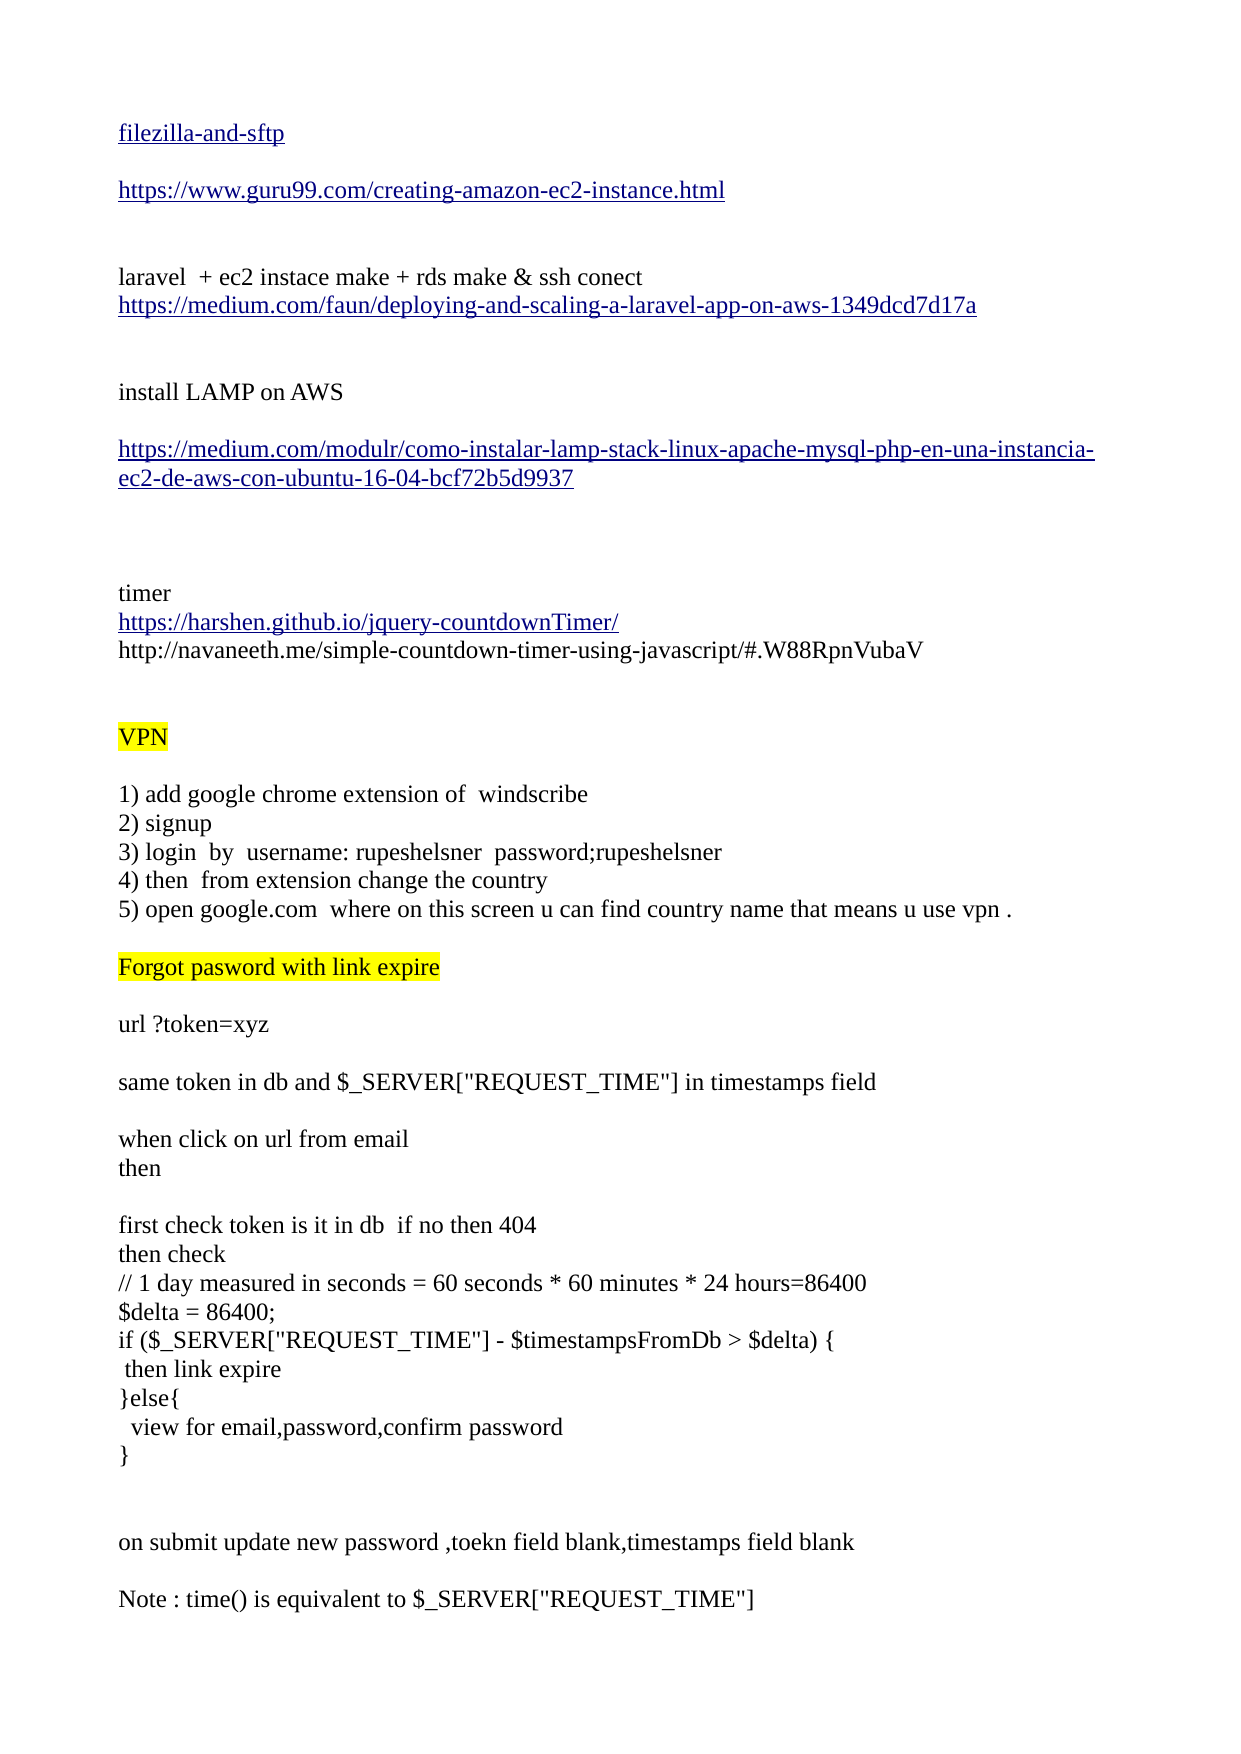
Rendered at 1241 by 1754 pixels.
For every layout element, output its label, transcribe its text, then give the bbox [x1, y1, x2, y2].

text https://harshen.github.io/jquery-countdownTimer/ [118, 607, 1122, 636]
text https://www.guru99.com/creating-amazon-ec2-instance.html [118, 176, 1122, 204]
text if ($_SERVER["REQUEST_TIME"] - $timestampsFromDb > $delta) { [118, 1326, 1122, 1354]
text filezilla-and-sftp [118, 118, 1122, 147]
text 1) add google chrome extension of windscribe [118, 779, 1122, 808]
text 3) login by username: rupeshelsner password;rupeshelsner [118, 837, 1122, 866]
text same token in db and $_SERVER["REQUEST_TIME"] in timestamps field [118, 1067, 1122, 1096]
text when click on url from email [118, 1124, 1122, 1153]
text 4) then from extension change the country [118, 866, 1122, 894]
text laravel + ec2 instace make + rds make & ssh conect [118, 262, 1122, 291]
text first check token is it in db if no then 404 [118, 1211, 1122, 1239]
text }else{ [118, 1383, 1122, 1412]
text then link expire [118, 1354, 1122, 1383]
text https://medium.com/faun/deploying-and-scaling-a-laravel-app-on-aws-1349dcd7d17a [118, 291, 1122, 319]
text Forgot pasword with link expire [118, 952, 1122, 981]
text then [118, 1153, 1122, 1182]
text url ?token=xyz [118, 1009, 1122, 1038]
text timer [118, 578, 1122, 607]
text VPN [118, 722, 1122, 751]
text // 1 day measured in seconds = 60 seconds * 60 minutes * 24 hours=86400 [118, 1268, 1122, 1297]
text } [118, 1441, 1122, 1469]
text then check [118, 1239, 1122, 1268]
text 5) open google.com where on this screen u can find country name that means u use vpn . [118, 894, 1122, 923]
text on submit update new password ,toekn field blank,timestamps field blank [118, 1527, 1122, 1556]
text http://navaneeth.me/simple-countdown-timer-using-javascript/#.W88RpnVubaV [118, 636, 1122, 664]
text install LAMP on AWS [118, 377, 1122, 406]
text 2) signup [118, 808, 1122, 837]
text Note : time() is equivalent to $_SERVER["REQUEST_TIME"] [118, 1584, 1122, 1613]
text https://medium.com/modulr/como-instalar-lamp-stack-linux-apache-mysql-php-en-una-instancia-ec2-de-aws-con-ubuntu-16-04-bcf72b5d9937 [118, 434, 1122, 492]
text $delta = 86400; [118, 1297, 1122, 1326]
text view for email,password,confirm password [118, 1412, 1122, 1441]
